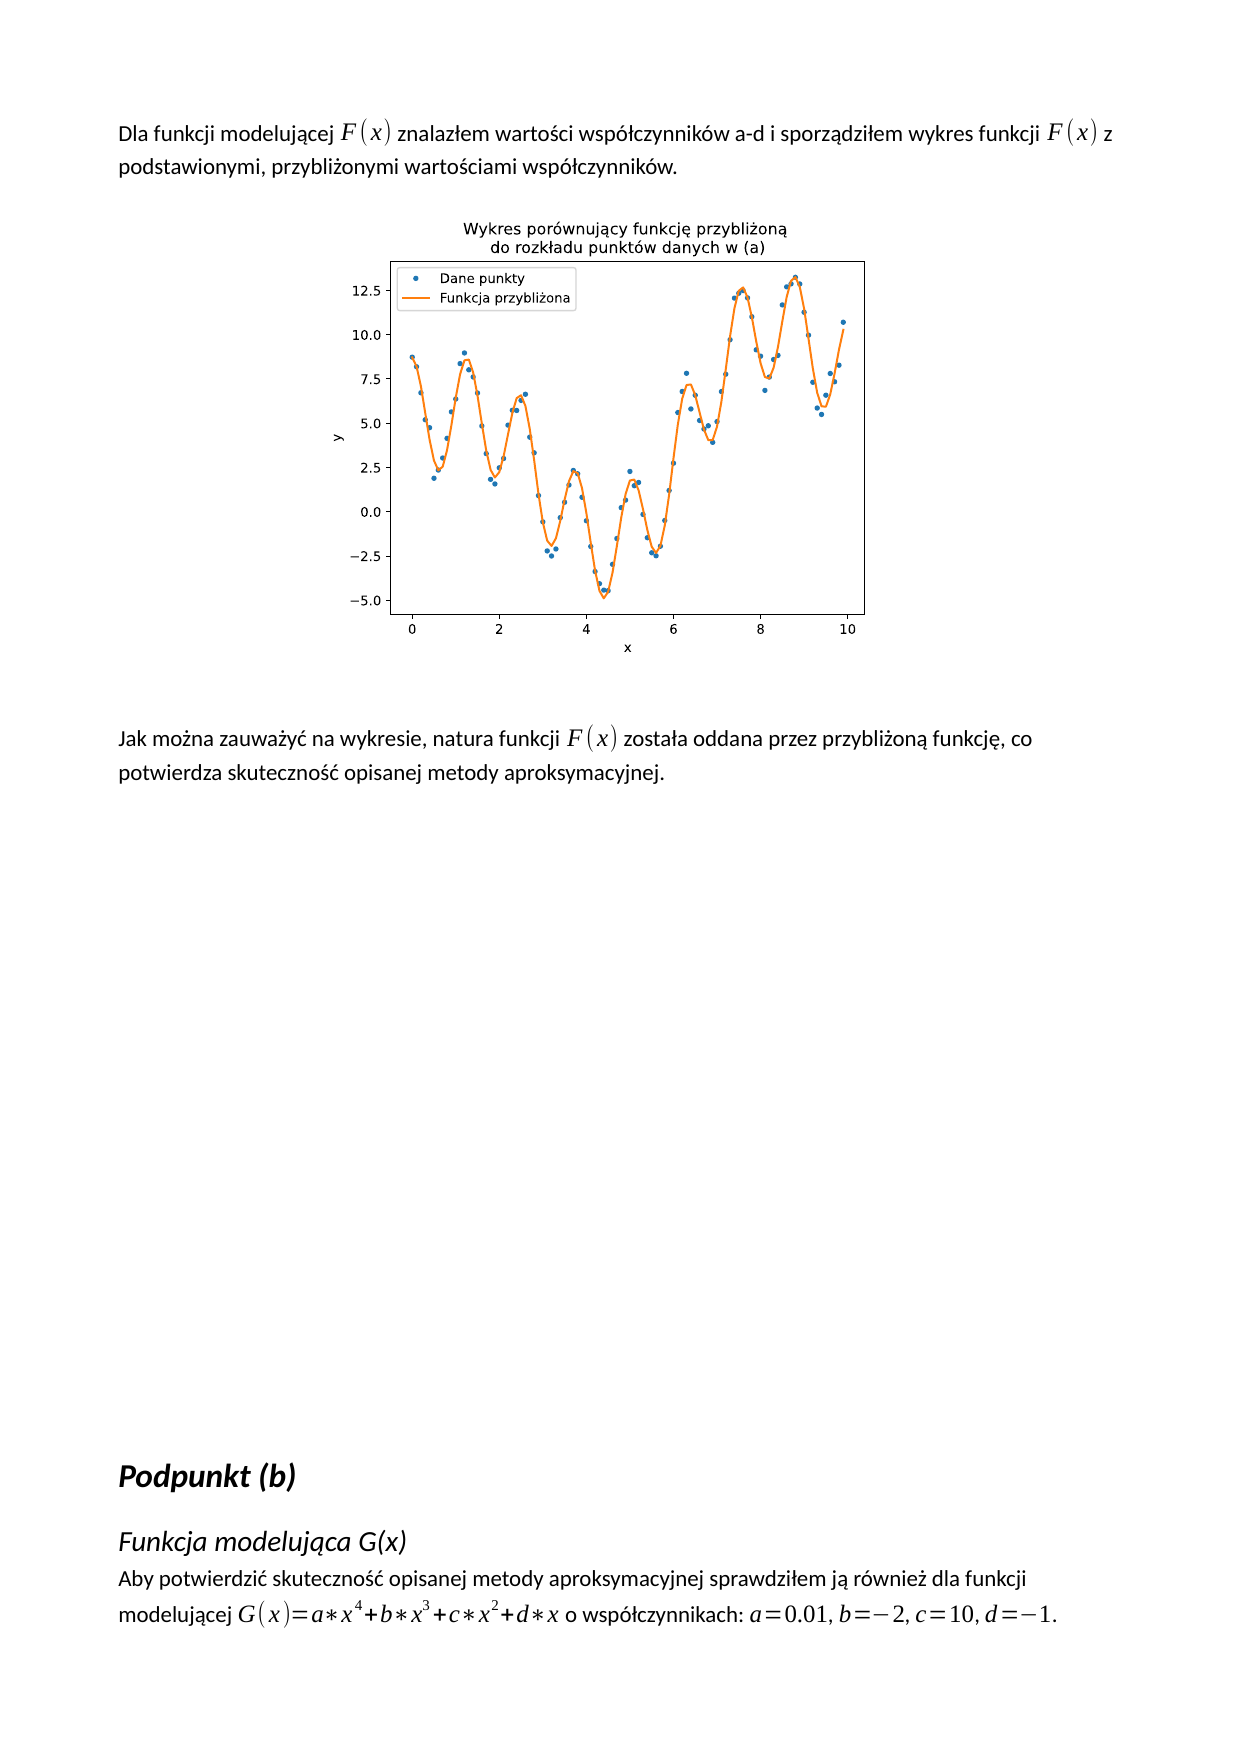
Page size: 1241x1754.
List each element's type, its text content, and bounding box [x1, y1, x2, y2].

text Dla funkcji modelującej znalazłem wartości współczynników a-d i sporządziłem wykres funkcji z podstawionymi, przybliżonymi wartościami współczynników. [118, 118, 1122, 180]
text Funkcja modelująca G(x) [118, 1523, 1122, 1559]
text Aby potwierdzić skuteczność opisanej metody aproksymacyjnej sprawdziłem ją również dla funkcji modelującej o współczynnikach: , , , . [118, 1564, 1122, 1629]
text Podpunkt (b) [118, 1456, 1122, 1496]
text Jak można zauważyć na wykresie, natura funkcji została oddana przez przybliżoną funkcję, co potwierdza skuteczność opisanej metody aproksymacyjnej. [118, 723, 1122, 786]
